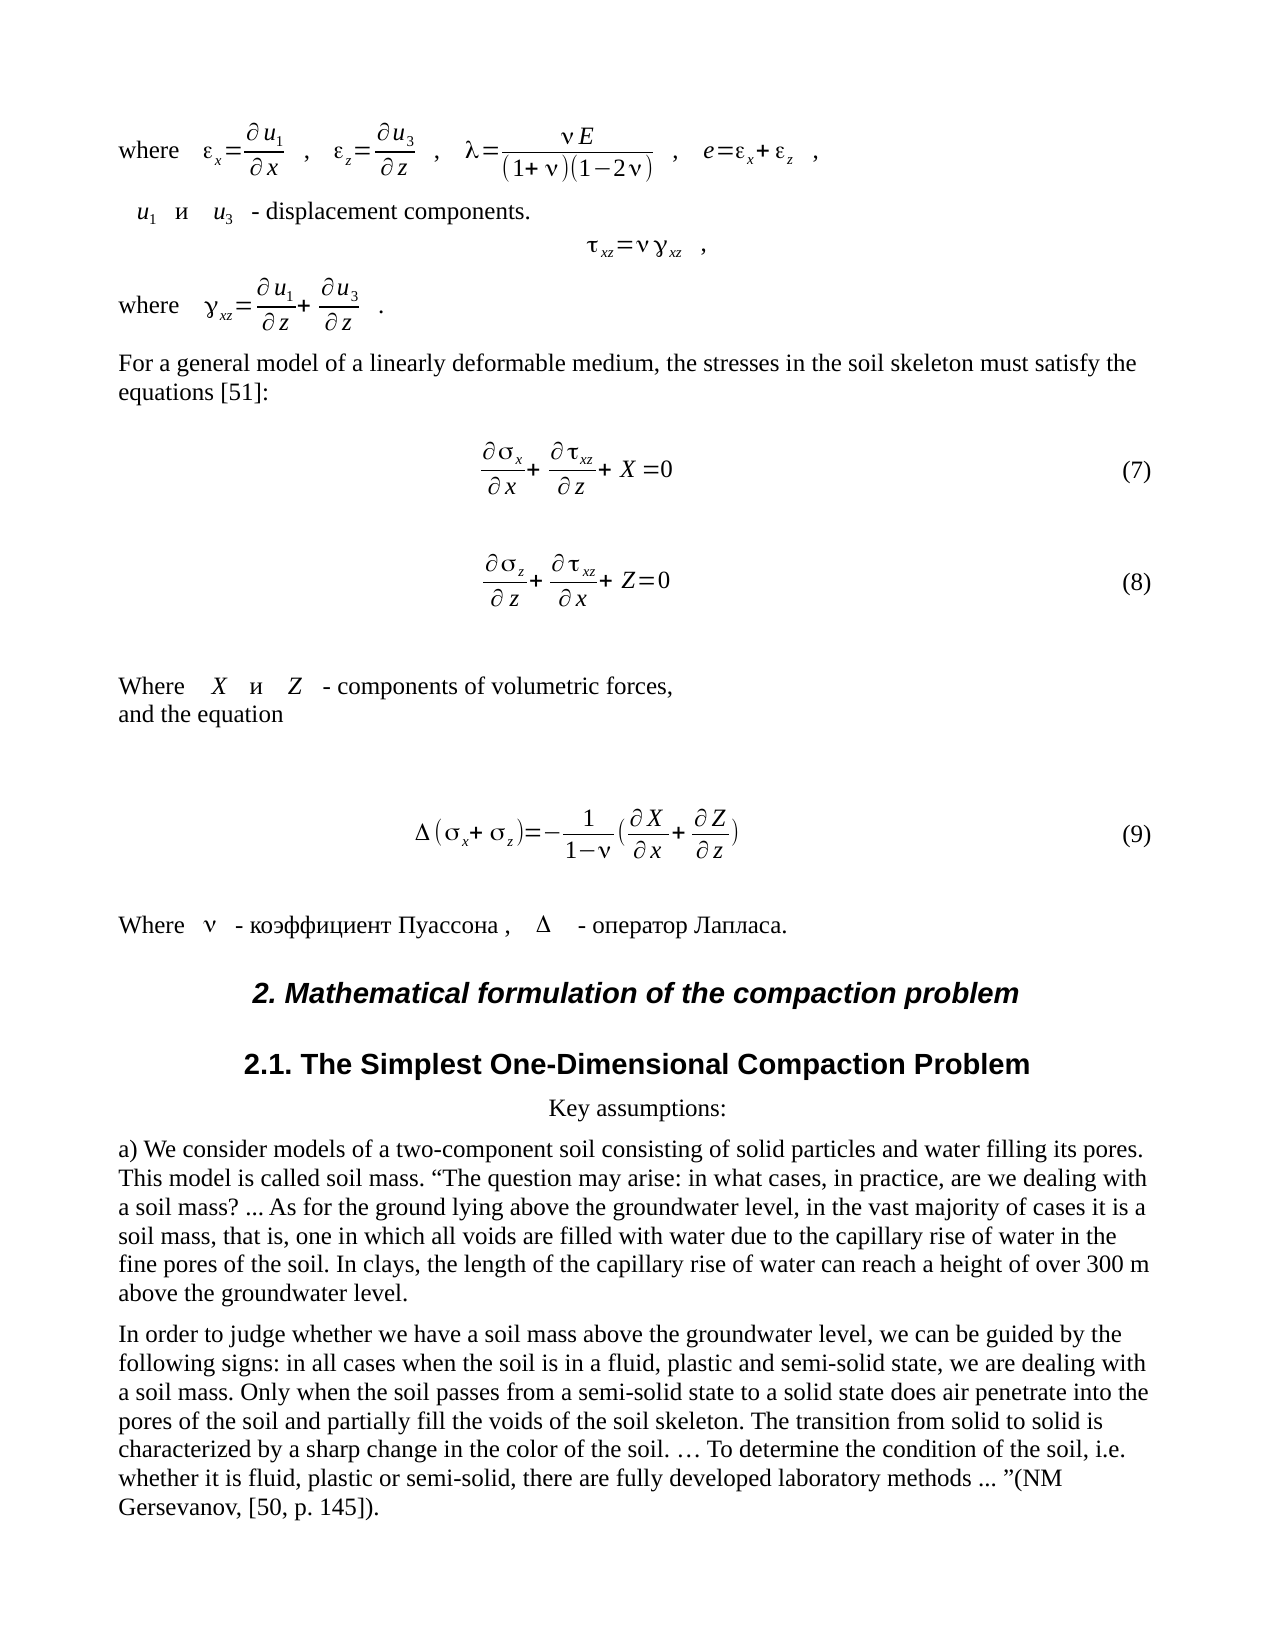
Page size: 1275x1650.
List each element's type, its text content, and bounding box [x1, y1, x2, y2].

subtitle 2.1. The Simplest One-Dimensional Compaction Problem [118, 1047, 1157, 1081]
table_header (9) [1041, 798, 1157, 881]
table_header (7) [1041, 435, 1157, 518]
text where . [118, 273, 1157, 336]
subtitle 2. Mathematical formulation of the compaction problem [118, 976, 1157, 1010]
text where , , , , [118, 118, 1157, 183]
text and the equation [118, 699, 1157, 728]
table_header [118, 546, 1041, 629]
text In order to judge whether we have a soil mass above the groundwater level, we can be guided by the following signs: in all cases when the soil is in a fluid, plastic and semi-solid state, we are dealing with a soil mass. Only when the soil passes from a semi-solid state to a solid state does air penetrate into the pores of the soil and partially fill the voids of the soil skeleton. The transition from solid to solid is characterized by a sharp change in the color of the soil. … To determine the condition of the soil, i.e. whether it is fluid, plastic or semi-solid, there are fully developed laboratory methods ... ”(NM Gersevanov, [50, p. 145]). [118, 1319, 1157, 1521]
table_header [118, 798, 1041, 881]
text a) We consider models of a two-component soil consisting of solid particles and water filling its pores. This model is called soil mass. “The question may arise: in what cases, in practice, are we dealing with a soil mass? ... As for the ground lying above the groundwater level, in the vast majority of cases it is a soil mass, that is, one in which all voids are filled with water due to the capillary rise of water in the fine pores of the soil. In clays, the length of the capillary rise of water can reach a height of over 300 m above the groundwater level. [118, 1134, 1157, 1307]
table_header (8) [1041, 546, 1157, 629]
text For a general model of a linearly deformable medium, the stresses in the soil skeleton must satisfy the equations [51]: [118, 348, 1157, 406]
text Where и - components of volumetric forces, [118, 671, 1157, 699]
text Key assumptions: [118, 1093, 1157, 1122]
table_header [118, 435, 1041, 518]
text Where- коэффициент Пуассона , - оператор Лапласа. [118, 910, 1157, 939]
text , [118, 228, 1157, 261]
text и - displacement components. [118, 196, 1157, 228]
